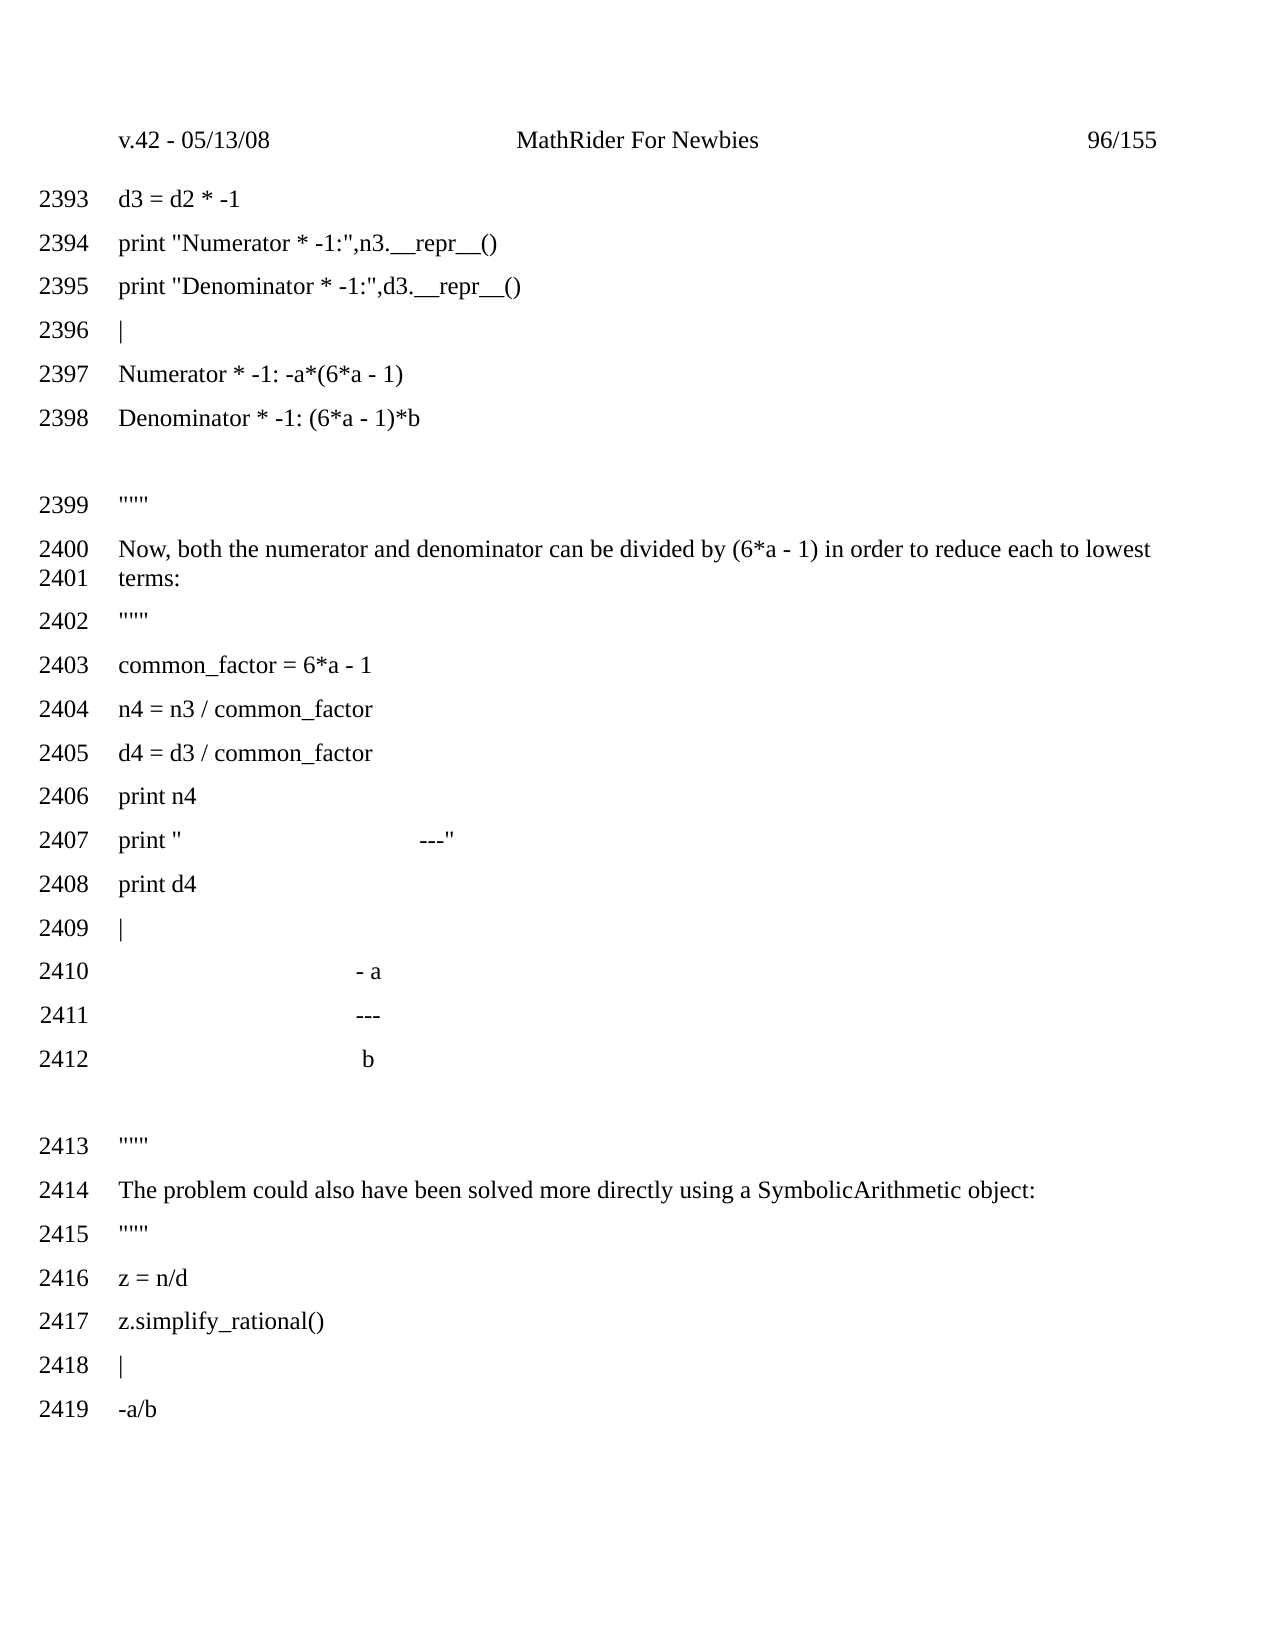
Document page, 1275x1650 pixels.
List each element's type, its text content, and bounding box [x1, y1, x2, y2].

text common_factor = 6*a - 1 [118, 650, 1157, 679]
text | [118, 315, 1157, 344]
text d4 = d3 / common_factor [118, 738, 1157, 766]
text | [118, 1350, 1157, 1379]
text The problem could also have been solved more directly using a SymbolicArithmetic object: [118, 1175, 1157, 1204]
text print n4 [118, 781, 1157, 810]
text z = n/d [118, 1263, 1157, 1291]
text """ [118, 606, 1157, 635]
text n4 = n3 / common_factor [118, 694, 1157, 723]
text print d4 [118, 869, 1157, 898]
text - a [118, 956, 1157, 985]
text z.simplify_rational() [118, 1306, 1157, 1335]
text Denominator * -1: (6*a - 1)*b [118, 403, 1157, 431]
text b [118, 1044, 1157, 1073]
text --- [118, 1000, 1157, 1029]
text Now, both the numerator and denominator can be divided by (6*a - 1) in order to reduce each to lowest terms: [118, 534, 1157, 591]
text """ [118, 490, 1157, 519]
text -a/b [118, 1394, 1157, 1423]
text Numerator * -1: -a*(6*a - 1) [118, 359, 1157, 388]
text d3 = d2 * -1 [118, 184, 1157, 213]
text """ [118, 1131, 1157, 1160]
text | [118, 913, 1157, 941]
text """ [118, 1219, 1157, 1248]
text print "Denominator * -1:",d3.__repr__() [118, 271, 1157, 300]
text print " ---" [118, 825, 1157, 854]
text print "Numerator * -1:",n3.__repr__() [118, 228, 1157, 256]
